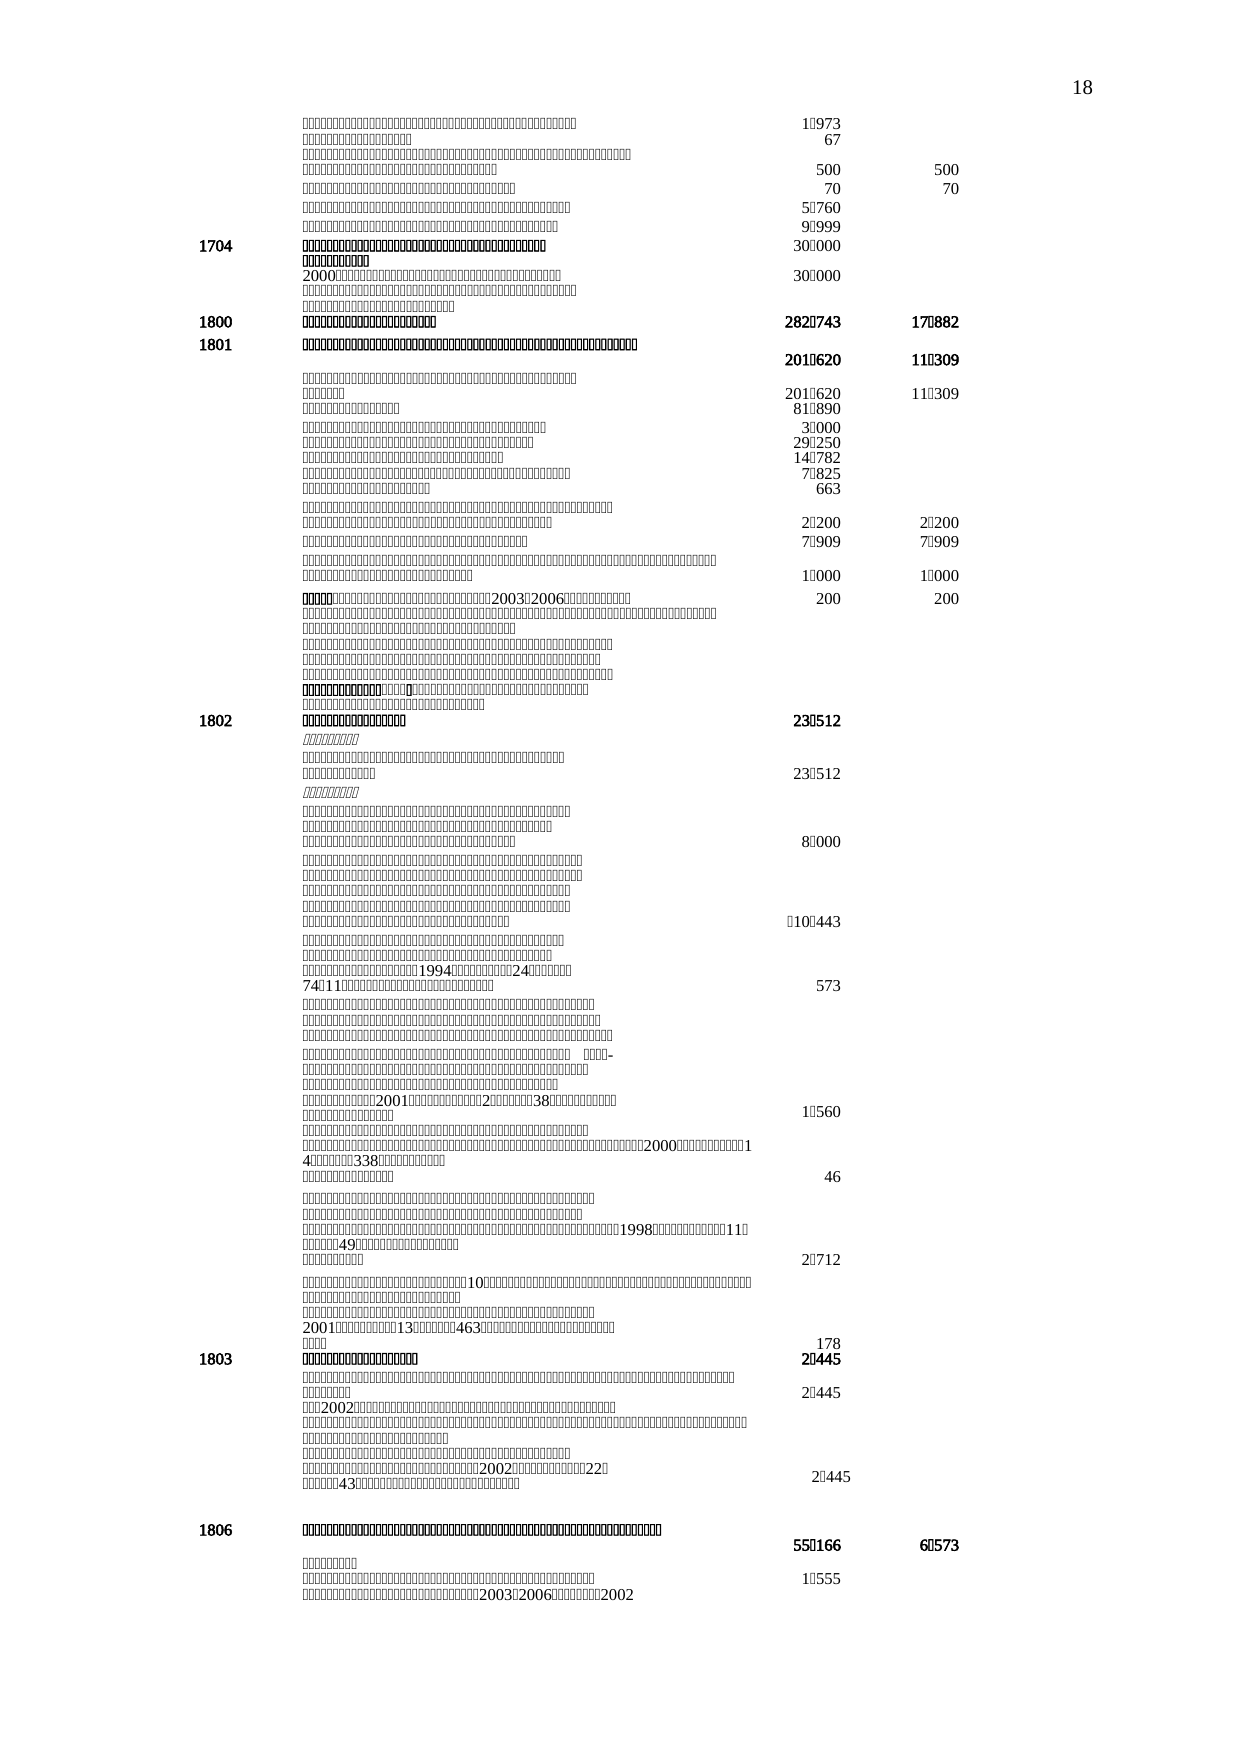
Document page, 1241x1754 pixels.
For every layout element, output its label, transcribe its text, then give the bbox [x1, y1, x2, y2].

table_cell [970, 1558, 1001, 1573]
table_cell [188, 1193, 291, 1277]
table_cell [970, 593, 1001, 714]
table_cell [852, 1193, 970, 1277]
table_cell [852, 468, 970, 483]
table_cell  [852, 555, 970, 593]
table_cell  [749, 118, 852, 133]
table_cell [188, 118, 291, 133]
table_cell  [291, 714, 734, 733]
table_cell  [852, 373, 970, 403]
table_cell [852, 1558, 970, 1573]
table_cell [188, 452, 291, 467]
table_cell [970, 316, 1001, 338]
table_cell [970, 240, 1001, 270]
table_cell  [749, 133, 852, 148]
table_cell     [291, 1277, 763, 1353]
table_cell [188, 270, 291, 316]
table_cell [852, 786, 970, 805]
table_cell [188, 373, 291, 403]
table_cell  [734, 422, 852, 437]
table_cell [188, 202, 291, 221]
table_cell [764, 1558, 852, 1573]
table_cell [852, 452, 970, 467]
table_cell  [734, 714, 852, 733]
table_cell  [852, 593, 970, 714]
table_cell  [764, 1277, 852, 1353]
table_cell   [291, 752, 734, 786]
table_cell [188, 786, 291, 805]
table_cell  [291, 437, 734, 452]
table_cell [970, 468, 1001, 483]
table_cell [970, 999, 1001, 1125]
table_cell [188, 468, 291, 483]
table_cell     [291, 935, 734, 999]
table_cell  [734, 403, 852, 422]
table_cell  [734, 437, 852, 452]
table_cell [970, 1402, 1001, 1524]
table_cell  [734, 468, 852, 483]
table_cell [970, 133, 1001, 148]
table_cell  [188, 240, 291, 270]
table_cell [188, 1573, 291, 1588]
table_cell [970, 149, 1001, 183]
table_cell    -    [291, 999, 763, 1125]
table_cell [852, 935, 970, 999]
table_cell  [734, 483, 852, 502]
table_cell [188, 483, 291, 502]
table_cell  [291, 338, 734, 372]
table_cell [852, 999, 970, 1125]
table_cell  [749, 183, 852, 202]
table_cell  [291, 1524, 749, 1558]
table_cell [970, 805, 1001, 855]
table_cell [852, 422, 970, 437]
table_cell  [734, 593, 852, 714]
table_cell  [734, 502, 852, 536]
table_cell  [291, 183, 749, 202]
table_cell [188, 437, 291, 452]
table_cell [852, 855, 970, 934]
table_cell   [291, 502, 734, 536]
table_cell [970, 1573, 1001, 1588]
table_cell  [852, 536, 970, 555]
table_cell [852, 403, 970, 422]
table_cell  [291, 1573, 763, 1588]
table_cell [970, 183, 1001, 202]
table_cell [970, 202, 1001, 221]
table_cell [188, 593, 291, 714]
table_cell  [764, 1573, 852, 1588]
table_cell [970, 270, 1001, 316]
table_cell  [734, 240, 852, 270]
table_cell [188, 733, 291, 752]
table_cell  [291, 316, 734, 338]
table_cell [970, 1372, 1001, 1402]
table_cell [970, 221, 1001, 239]
table_cell [764, 1589, 852, 1604]
table_cell [188, 422, 291, 437]
table_cell  [291, 133, 749, 148]
table_cell  [734, 805, 852, 855]
table_cell [970, 733, 1001, 752]
table_cell [852, 733, 970, 752]
table_cell  [764, 1402, 852, 1524]
table_cell  [764, 1125, 852, 1193]
table_cell  [291, 1589, 763, 1604]
table_cell   [291, 373, 734, 403]
table_cell [852, 752, 970, 786]
table_cell [852, 1573, 970, 1588]
table_cell [970, 555, 1001, 593]
table_cell [970, 422, 1001, 437]
table_cell  [764, 1193, 852, 1277]
table_cell [970, 786, 1001, 805]
table_cell  [734, 752, 852, 786]
table_cell  [852, 1524, 970, 1558]
table_cell  [291, 483, 734, 502]
table_cell [852, 1277, 970, 1353]
table_cell [852, 714, 970, 733]
table_cell  [188, 338, 291, 372]
table_cell [852, 437, 970, 452]
table_cell [852, 483, 970, 502]
table_cell  [291, 118, 749, 133]
table_cell  [291, 1558, 763, 1573]
table_cell   [291, 149, 749, 183]
table_cell [188, 221, 291, 239]
table_cell [970, 1277, 1001, 1353]
table_cell [970, 403, 1001, 422]
table_cell [852, 1589, 970, 1604]
table_cell  [749, 221, 852, 239]
table_cell [734, 786, 852, 805]
table_cell  [734, 316, 852, 338]
table_cell  [291, 1372, 749, 1402]
table_cell  [764, 999, 852, 1125]
table_cell [188, 935, 291, 999]
table_cell [188, 805, 291, 855]
table_cell  [188, 714, 291, 733]
table_cell [970, 483, 1001, 502]
table_cell        [291, 593, 734, 714]
table_cell [970, 752, 1001, 786]
table_cell  [291, 202, 749, 221]
table_cell  [734, 452, 852, 467]
table_cell [852, 1125, 970, 1193]
table_cell [188, 752, 291, 786]
table_cell   [291, 240, 734, 270]
table_cell  [291, 452, 734, 467]
table_cell  [852, 316, 970, 338]
table_cell [970, 1524, 1001, 1558]
table_cell  [291, 403, 734, 422]
table_cell [852, 202, 970, 221]
table_cell [970, 935, 1001, 999]
table_cell [188, 133, 291, 148]
table_cell [188, 183, 291, 202]
table_cell  [734, 536, 852, 555]
table_cell [188, 149, 291, 183]
table_cell  [734, 555, 852, 593]
table_cell [852, 1402, 970, 1524]
table_cell  [188, 1524, 291, 1558]
table_cell [188, 999, 291, 1125]
table_cell  [291, 468, 734, 483]
table_cell  [291, 422, 734, 437]
table_cell  [734, 338, 852, 372]
table_cell [970, 452, 1001, 467]
table_cell [188, 555, 291, 593]
table_cell [734, 733, 852, 752]
table_cell  [291, 555, 734, 593]
table_cell [188, 1277, 291, 1353]
table_cell [970, 714, 1001, 733]
table_cell  [291, 536, 734, 555]
table_cell  [852, 183, 970, 202]
table_cell [970, 1589, 1001, 1604]
table_cell [970, 1193, 1001, 1277]
table_cell [970, 855, 1001, 934]
table_cell  [291, 1353, 763, 1372]
table_cell  [188, 316, 291, 338]
table_cell [970, 536, 1001, 555]
table_cell [188, 1372, 291, 1402]
table_cell [970, 502, 1001, 536]
table_cell [188, 502, 291, 536]
table_cell    [291, 805, 734, 855]
table_cell  [734, 270, 852, 316]
table_cell     [291, 1193, 763, 1277]
table_cell [852, 270, 970, 316]
table_cell [188, 536, 291, 555]
table_cell  [749, 1372, 852, 1402]
table_cell [970, 1353, 1001, 1372]
table_cell [188, 1589, 291, 1604]
table_cell  [852, 338, 970, 372]
table_cell  [734, 935, 852, 999]
table_cell [188, 855, 291, 934]
table_cell  [291, 786, 734, 805]
table_cell  [188, 1353, 291, 1372]
table_cell [852, 240, 970, 270]
table_cell    [291, 270, 734, 316]
table_cell [970, 373, 1001, 403]
table_cell  [852, 149, 970, 183]
table_cell [970, 1125, 1001, 1193]
table_cell [188, 403, 291, 422]
table_cell [970, 437, 1001, 452]
table_cell [188, 1402, 291, 1524]
table_cell  [852, 502, 970, 536]
table_cell  [734, 855, 852, 934]
table_cell  [734, 373, 852, 403]
table_cell [970, 338, 1001, 372]
table_cell  [749, 149, 852, 183]
table_cell  [291, 221, 749, 239]
table_cell [188, 1125, 291, 1193]
table_cell [852, 133, 970, 148]
table_cell [852, 118, 970, 133]
table_cell [852, 805, 970, 855]
table_cell  [749, 1524, 852, 1558]
table_cell  [749, 202, 852, 221]
table_cell [852, 1353, 970, 1372]
table_cell [852, 221, 970, 239]
table_cell  [764, 1353, 852, 1372]
table_cell [852, 1372, 970, 1402]
table_cell      [291, 855, 734, 934]
table_cell  [291, 733, 734, 752]
table_cell    [291, 1125, 763, 1193]
table_cell [970, 118, 1001, 133]
table_cell [188, 1558, 291, 1573]
table_cell      [291, 1402, 763, 1524]
